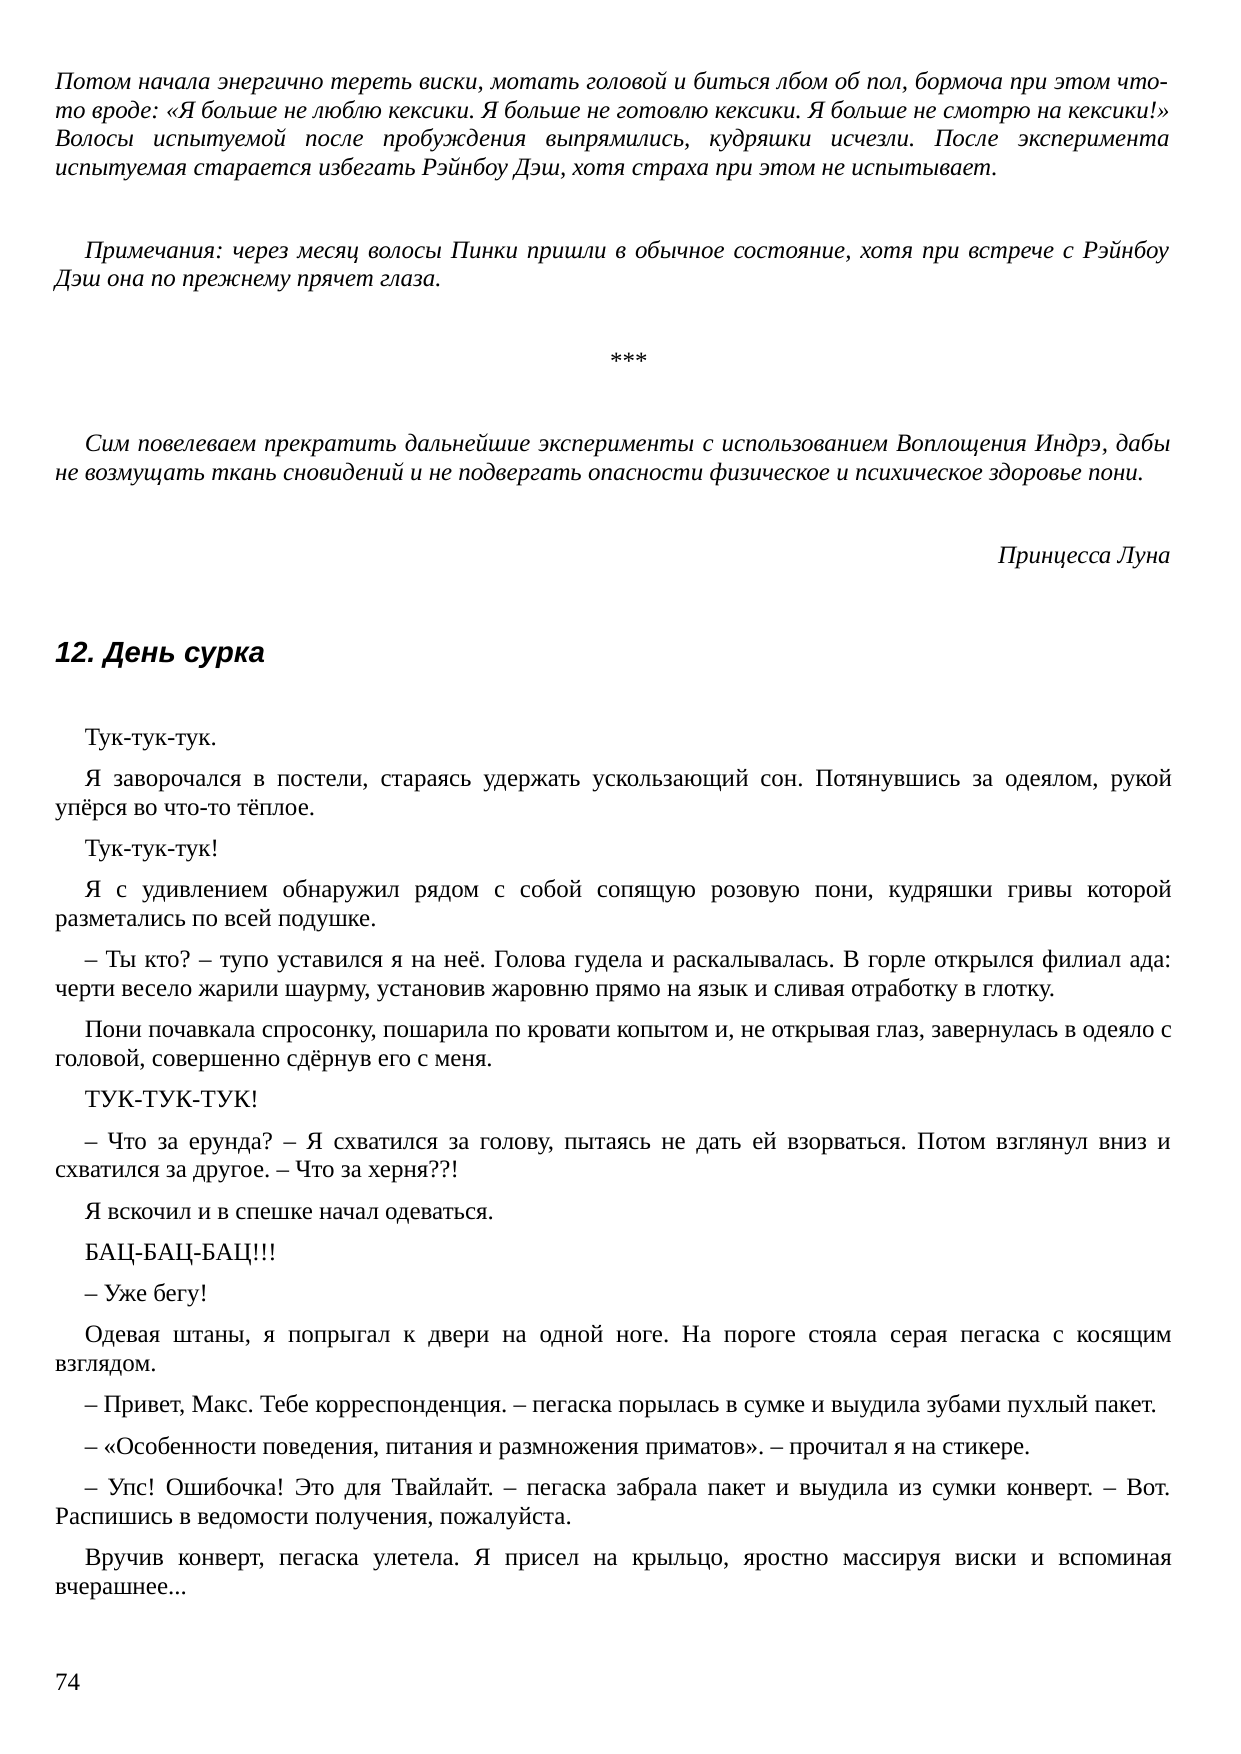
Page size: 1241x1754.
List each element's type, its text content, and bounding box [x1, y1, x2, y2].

text – Что за ерунда? – Я схватился за голову, пытаясь не дать ей взорваться. Потом взглянул вниз и схватился за другое. – Что за херня??! [55, 1126, 1173, 1183]
text *** [55, 346, 1173, 375]
text Я вскочил и в спешке начал одеваться. [55, 1196, 1173, 1224]
text – Упс! Ошибочка! Это для Твайлайт. – пегаска забрала пакет и выудила из сумки конверт. – Вот. Распишись в ведомости получения, пожалуйста. [55, 1472, 1173, 1529]
text ТУК-ТУК-ТУК! [55, 1084, 1173, 1113]
text Я с удивлением обнаружил рядом с собой сопящую розовую пони, кудряшки гривы которой разметались по всей подушке. [55, 874, 1173, 932]
text Потом начала энергично тереть виски, мотать головой и биться лбом об пол, бормоча при этом что-то вроде: «Я больше не люблю кексики. Я больше не готовлю кексики. Я больше не смотрю на кексики!» Волосы испытуемой после пробуждения выпрямились, кудряшки исчезли. После эксперимента испытуемая старается избегать Рэйнбоу Дэш, хотя страха при этом не испытывает. [55, 66, 1173, 181]
text – Привет, Макс. Тебе корреспонденция. – пегаска порылась в сумке и выудила зубами пухлый пакет. [55, 1389, 1173, 1418]
text – Уже бегу! [55, 1278, 1173, 1307]
text Вручив конверт, пегаска улетела. Я присел на крыльцо, яростно массируя виски и вспоминая вчерашнее... [55, 1542, 1173, 1599]
text Пони почавкала спросонку, пошарила по кровати копытом и, не открывая глаз, завернулась в одеяло с головой, совершенно сдёрнув его с меня. [55, 1014, 1173, 1072]
text БАЦ-БАЦ-БАЦ!!! [55, 1237, 1173, 1266]
text Тук-тук-тук. [55, 722, 1173, 751]
text Принцесса Луна [55, 540, 1173, 568]
text – «Особенности поведения, питания и размножения приматов». – прочитал я на стикере. [55, 1431, 1173, 1459]
text – Ты кто? – тупо уставился я на неё. Голова гудела и раскалывалась. В горле открылся филиал ада: черти весело жарили шаурму, установив жаровню прямо на язык и сливая отработку в глотку. [55, 944, 1173, 1002]
text Сим повелеваем прекратить дальнейшие эксперименты с использованием Воплощения Индрэ, дабы не возмущать ткань сновидений и не подвергать опасности физическое и психическое здоровье пони. [55, 428, 1173, 486]
subtitle 12. День сурка [55, 635, 1173, 668]
text Я заворочался в постели, стараясь удержать ускользающий сон. Потянувшись за одеялом, рукой упёрся во что-то тёплое. [55, 763, 1173, 821]
text Тук-тук-тук! [55, 833, 1173, 862]
text Одевая штаны, я попрыгал к двери на одной ноге. На пороге стояла серая пегаска с косящим взглядом. [55, 1319, 1173, 1377]
text Примечания: через месяц волосы Пинки пришли в обычное состояние, хотя при встрече с Рэйнбоу Дэш она по прежнему прячет глаза. [55, 235, 1173, 292]
